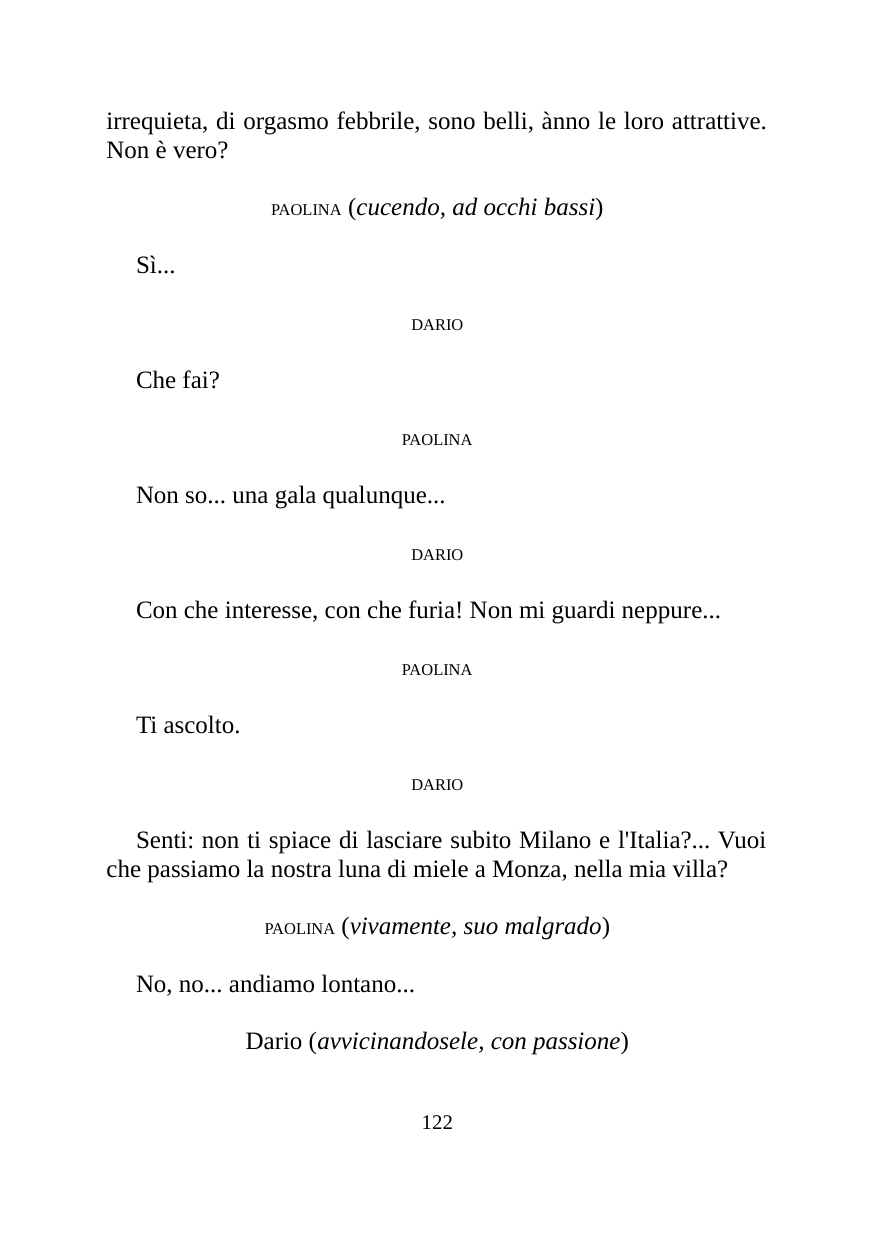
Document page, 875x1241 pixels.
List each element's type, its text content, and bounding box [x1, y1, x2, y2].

text Con che interesse, con che furia! Non mi guardi neppure... [106, 595, 768, 624]
text paolina (cucendo, ad occhi bassi) [106, 192, 768, 221]
text Che fai? [106, 365, 768, 394]
text dario [106, 767, 768, 796]
text paolina (vivamente, suo malgrado) [106, 911, 768, 940]
text paolina [106, 652, 768, 681]
text No, no... andiamo lontano... [106, 969, 768, 997]
text Senti: non ti spiace di lasciare subito Milano e l'Italia?... Vuoi che passiamo la nostra luna di miele a Monza, nella mia villa? [106, 825, 768, 882]
text dario [106, 537, 768, 566]
text Dario (avvicinandosele, con passione) [106, 1026, 768, 1055]
text irrequieta, di orgasmo febbrile, sono belli, ànno le loro attrattive. Non è vero? [106, 106, 768, 164]
text paolina [106, 422, 768, 451]
text Ti ascolto. [106, 710, 768, 739]
text Non so... una gala qualunque... [106, 480, 768, 509]
text dario [106, 307, 768, 336]
text Sì... [106, 250, 768, 279]
